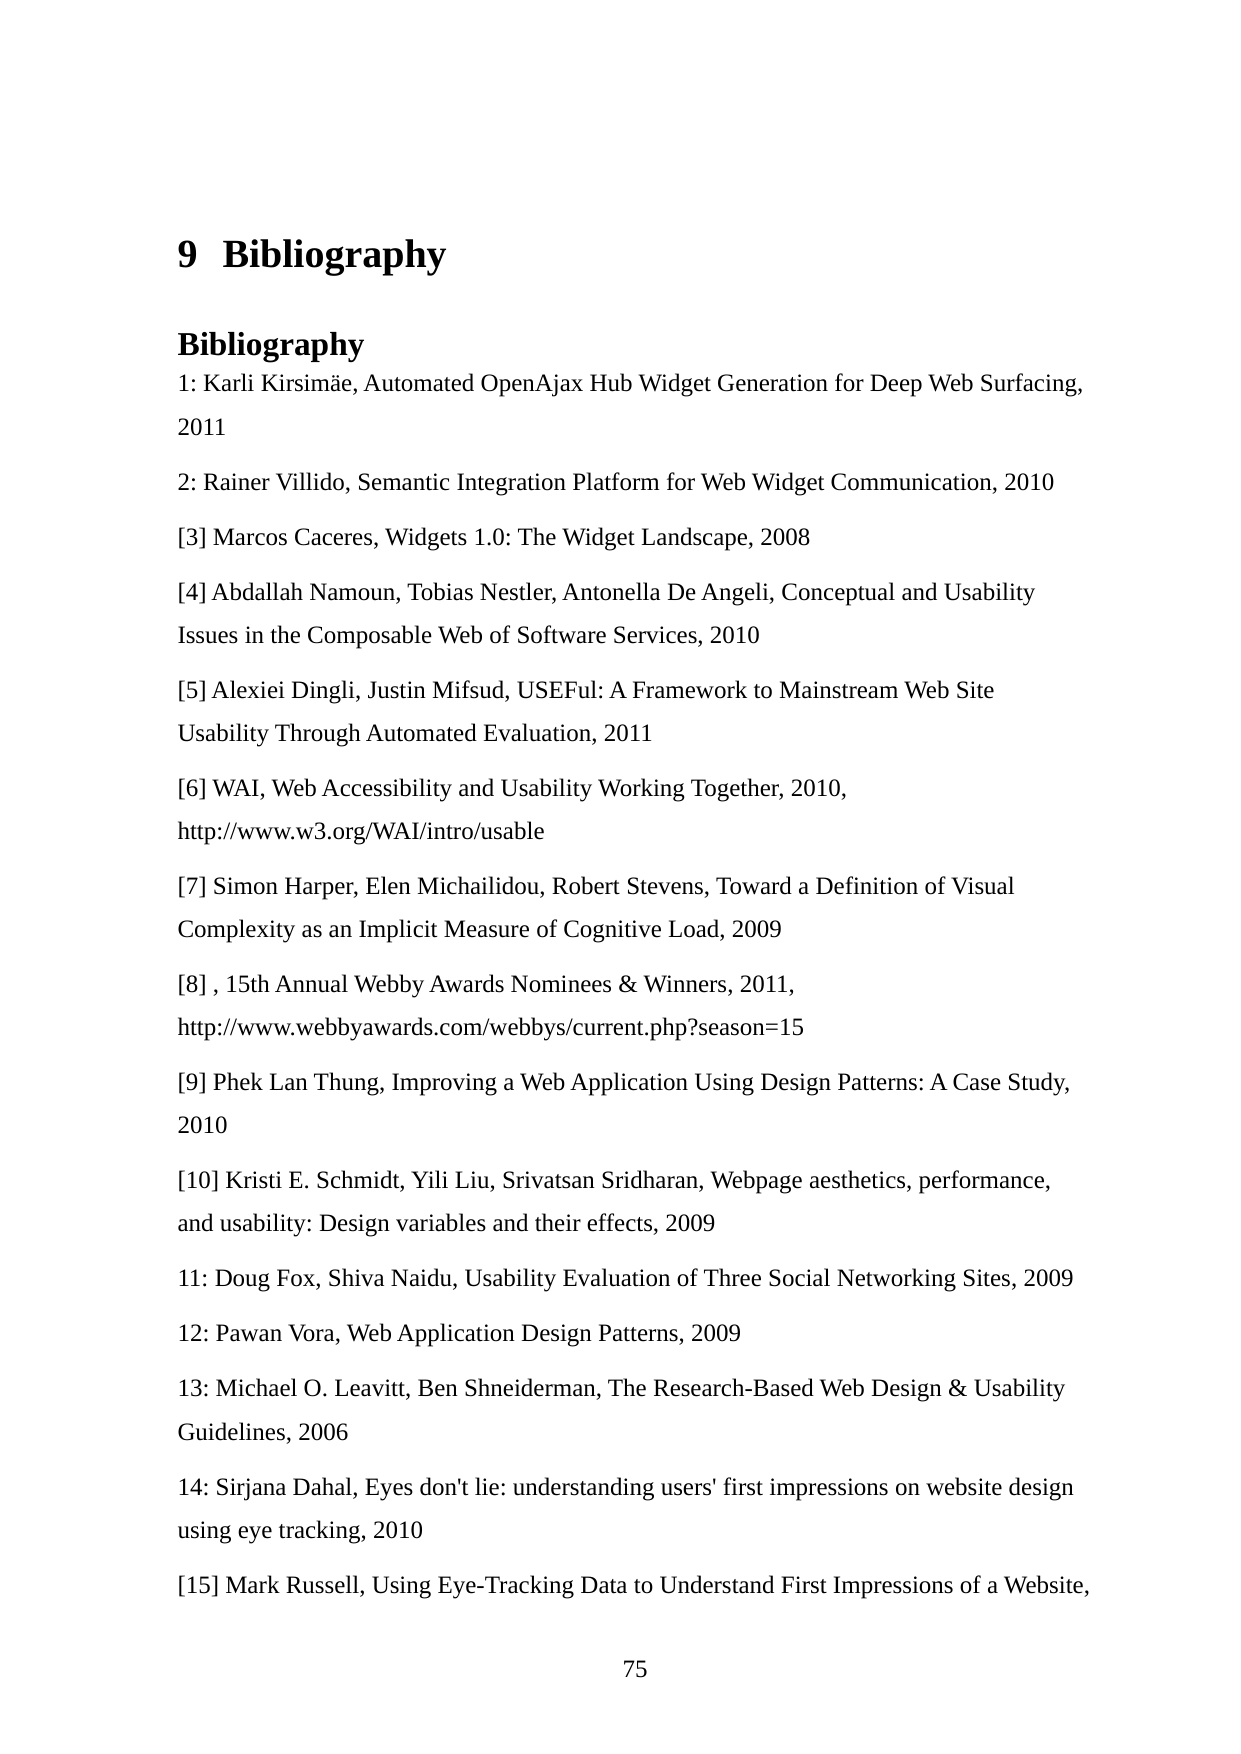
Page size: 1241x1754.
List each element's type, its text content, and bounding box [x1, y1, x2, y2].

text 2: Rainer Villido, Semantic Integration Platform for Web Widget Communication, 2010 [177, 467, 1093, 495]
text 11: Doug Fox, Shiva Naidu, Usability Evaluation of Three Social Networking Sites, 2009 [177, 1263, 1093, 1292]
text [3] Marcos Caceres, Widgets 1.0: The Widget Landscape, 2008 [177, 522, 1093, 550]
subtitle Bibliography [177, 324, 1093, 363]
text [5] Alexiei Dingli, Justin Mifsud, USEFul: A Framework to Mainstream Web Site Usability Through Automated Evaluation, 2011 [177, 675, 1093, 747]
text [15] Mark Russell, Using Eye-Tracking Data to Understand First Impressions of a Website, [177, 1570, 1093, 1598]
subtitle Bibliography [177, 231, 1093, 277]
text [10] Kristi E. Schmidt, Yili Liu, Srivatsan Sridharan, Webpage aesthetics, performance, and usability: Design variables and their effects, 2009 [177, 1165, 1093, 1237]
text [4] Abdallah Namoun, Tobias Nestler, Antonella De Angeli, Conceptual and Usability Issues in the Composable Web of Software Services, 2010 [177, 577, 1093, 648]
text [9] Phek Lan Thung, Improving a Web Application Using Design Patterns: A Case Study, 2010 [177, 1067, 1093, 1139]
text 14: Sirjana Dahal, Eyes don't lie: understanding users' first impressions on website design using eye tracking, 2010 [177, 1472, 1093, 1543]
text 1: Karli Kirsimäe, Automated OpenAjax Hub Widget Generation for Deep Web Surfacing, 2011 [177, 368, 1093, 440]
text [7] Simon Harper, Elen Michailidou, Robert Stevens, Toward a Definition of Visual Complexity as an Implicit Measure of Cognitive Load, 2009 [177, 871, 1093, 943]
text [6] WAI, Web Accessibility and Usability Working Together, 2010, http://www.w3.org/WAI/intro/usable [177, 773, 1093, 845]
text 13: Michael O. Leavitt, Ben Shneiderman, The Research-Based Web Design & Usability Guidelines, 2006 [177, 1373, 1093, 1445]
text 12: Pawan Vora, Web Application Design Patterns, 2009 [177, 1318, 1093, 1347]
text [8] , 15th Annual Webby Awards Nominees & Winners, 2011, http://www.webbyawards.com/webbys/current.php?season=15 [177, 969, 1093, 1041]
